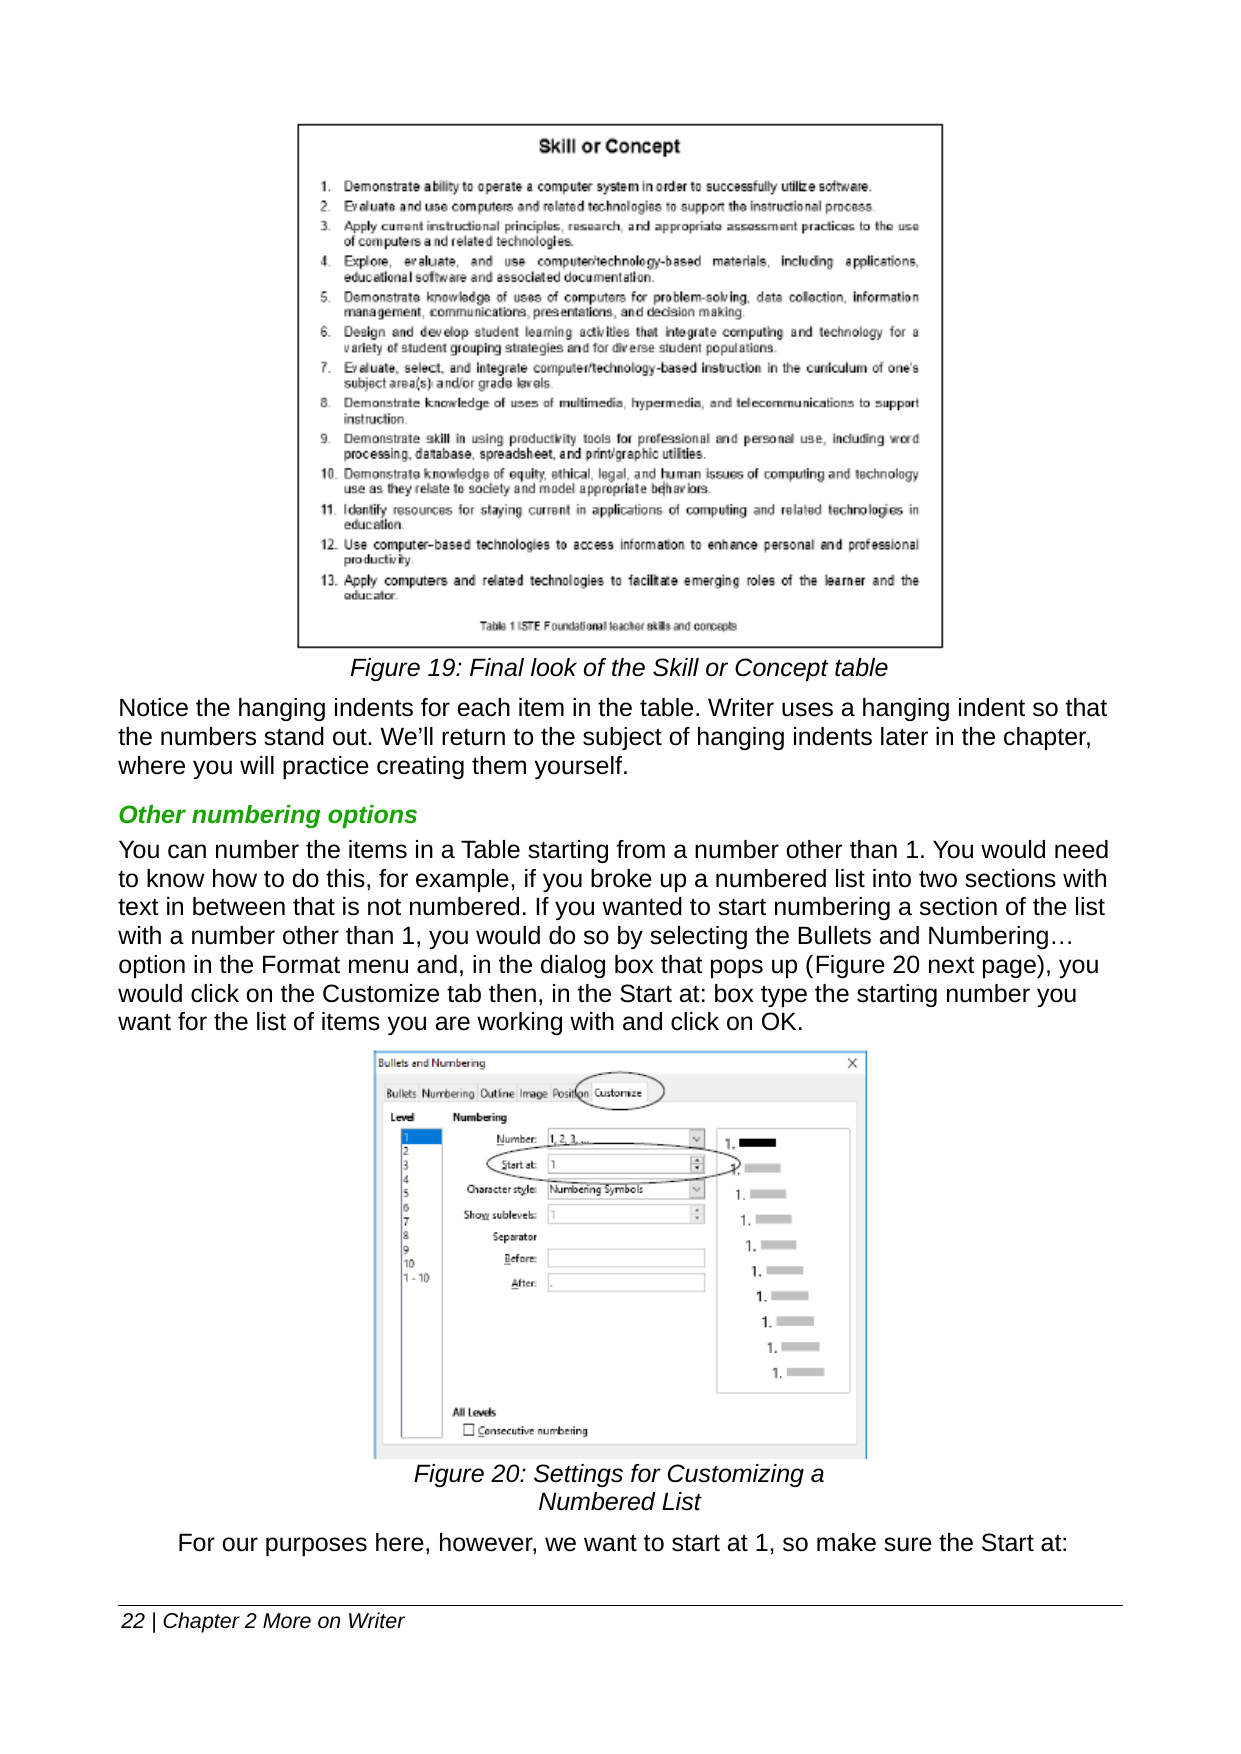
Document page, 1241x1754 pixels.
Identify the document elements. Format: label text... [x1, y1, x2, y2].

picture [367, 1048, 874, 1459]
text Figure 20: Settings for Customizing a Numbered List [368, 1459, 873, 1516]
text Notice the hanging indents for each item in the table. Writer uses a hanging indent so that the numbers stand out. We’ll return to the subject of hanging indents later in the chapter, where you will practice creating them yourself. [118, 693, 1123, 779]
text You can number the items in a Table starting from a number other than 1. You would need to know how to do this, for example, if you broke up a numbered list into two sections with text in between that is not numbered. If you wanted to start numbering a section of the list with a number other than 1, you would do so by selecting the Bullets and Numbering… option in the Format menu and, in the dialog box that pops up (Figure 20 next page), you would click on the Customize tab then, in the Start at: box type the starting number you want for the list of items you are working with and click on OK. [118, 835, 1123, 1036]
picture [293, 118, 948, 653]
text For our purposes here, however, we want to start at 1, so make sure the Start at: [177, 1528, 1123, 1557]
text Figure 19: Final look of the Skill or Concept table [293, 653, 948, 681]
subtitle Other numbering options [118, 800, 1123, 829]
